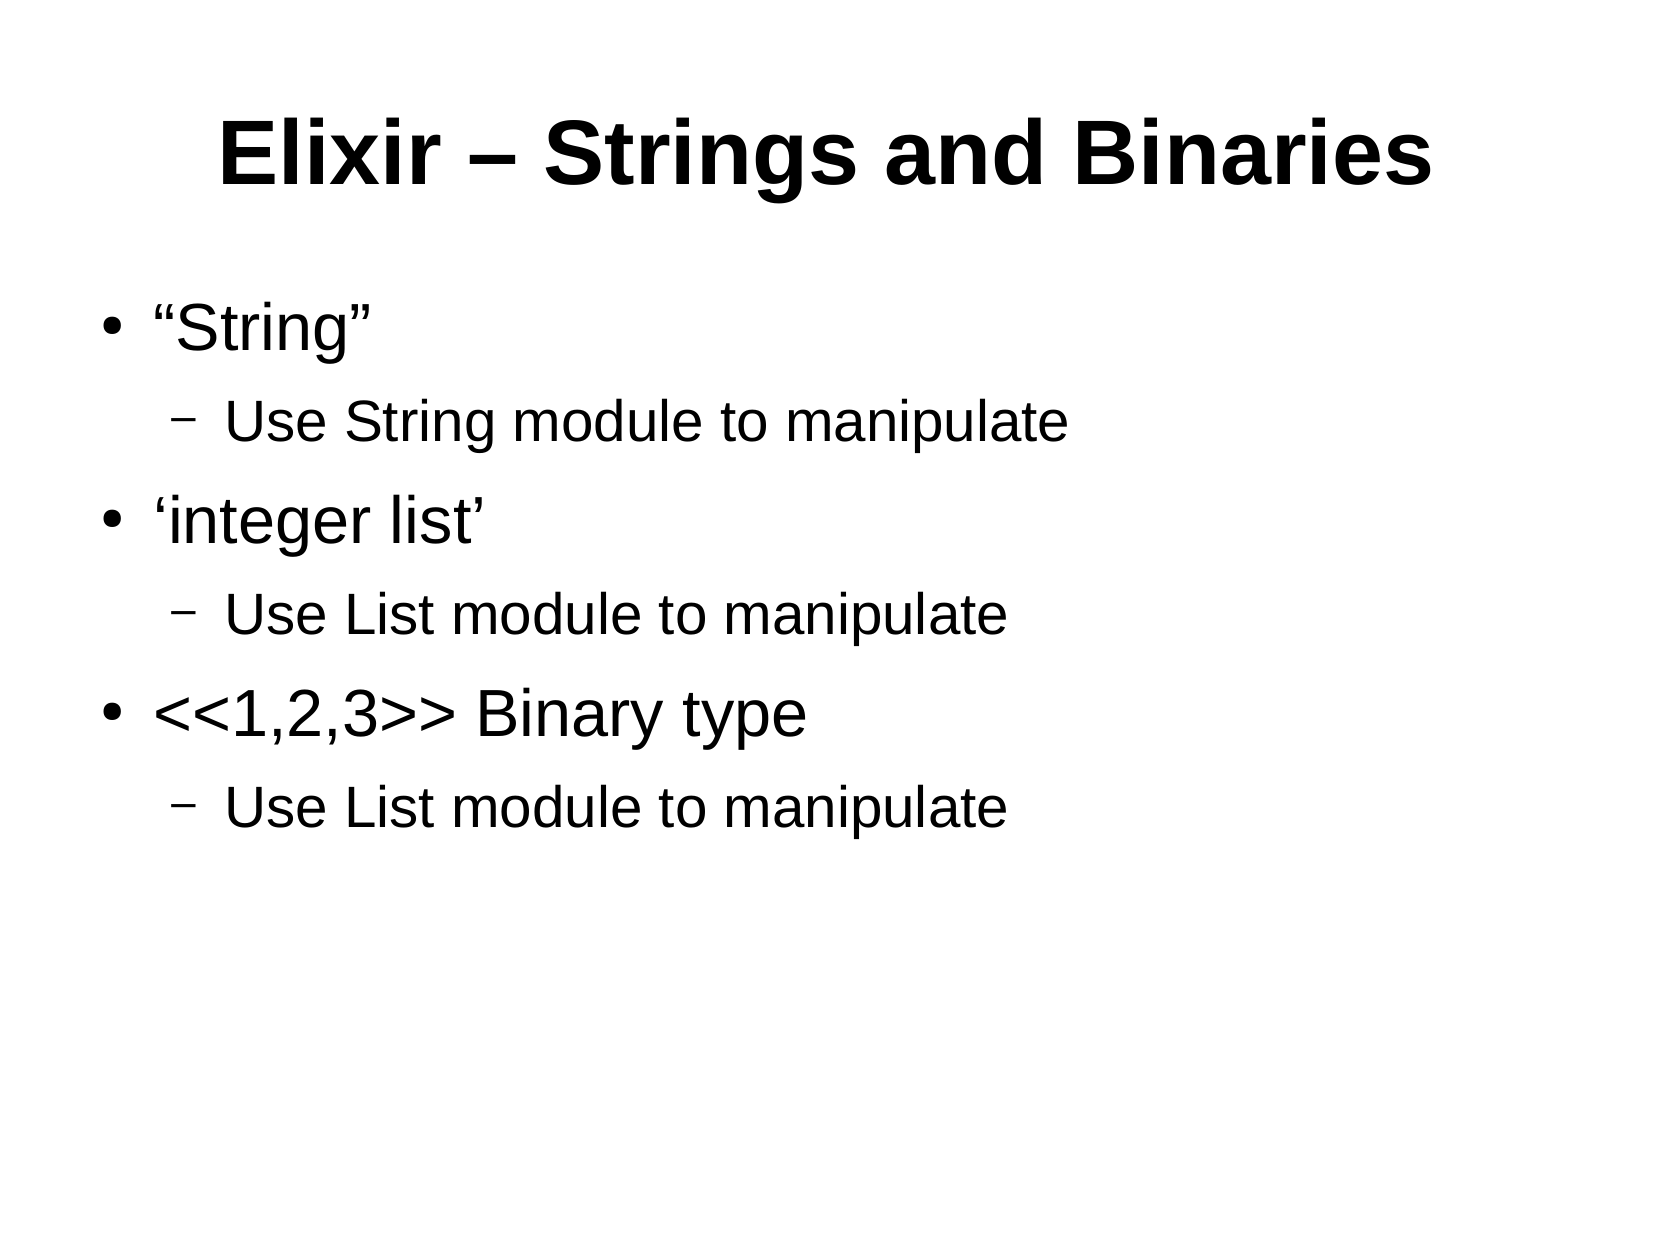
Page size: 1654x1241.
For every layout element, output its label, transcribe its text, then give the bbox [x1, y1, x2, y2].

title Elixir – Strings and Binaries [82, 49, 1571, 257]
list “String” Use String module to manipulate ‘integer list’ Use List module to manipulate <<1,2,3>> Binary type Use List module to manipulate [82, 290, 1571, 1010]
